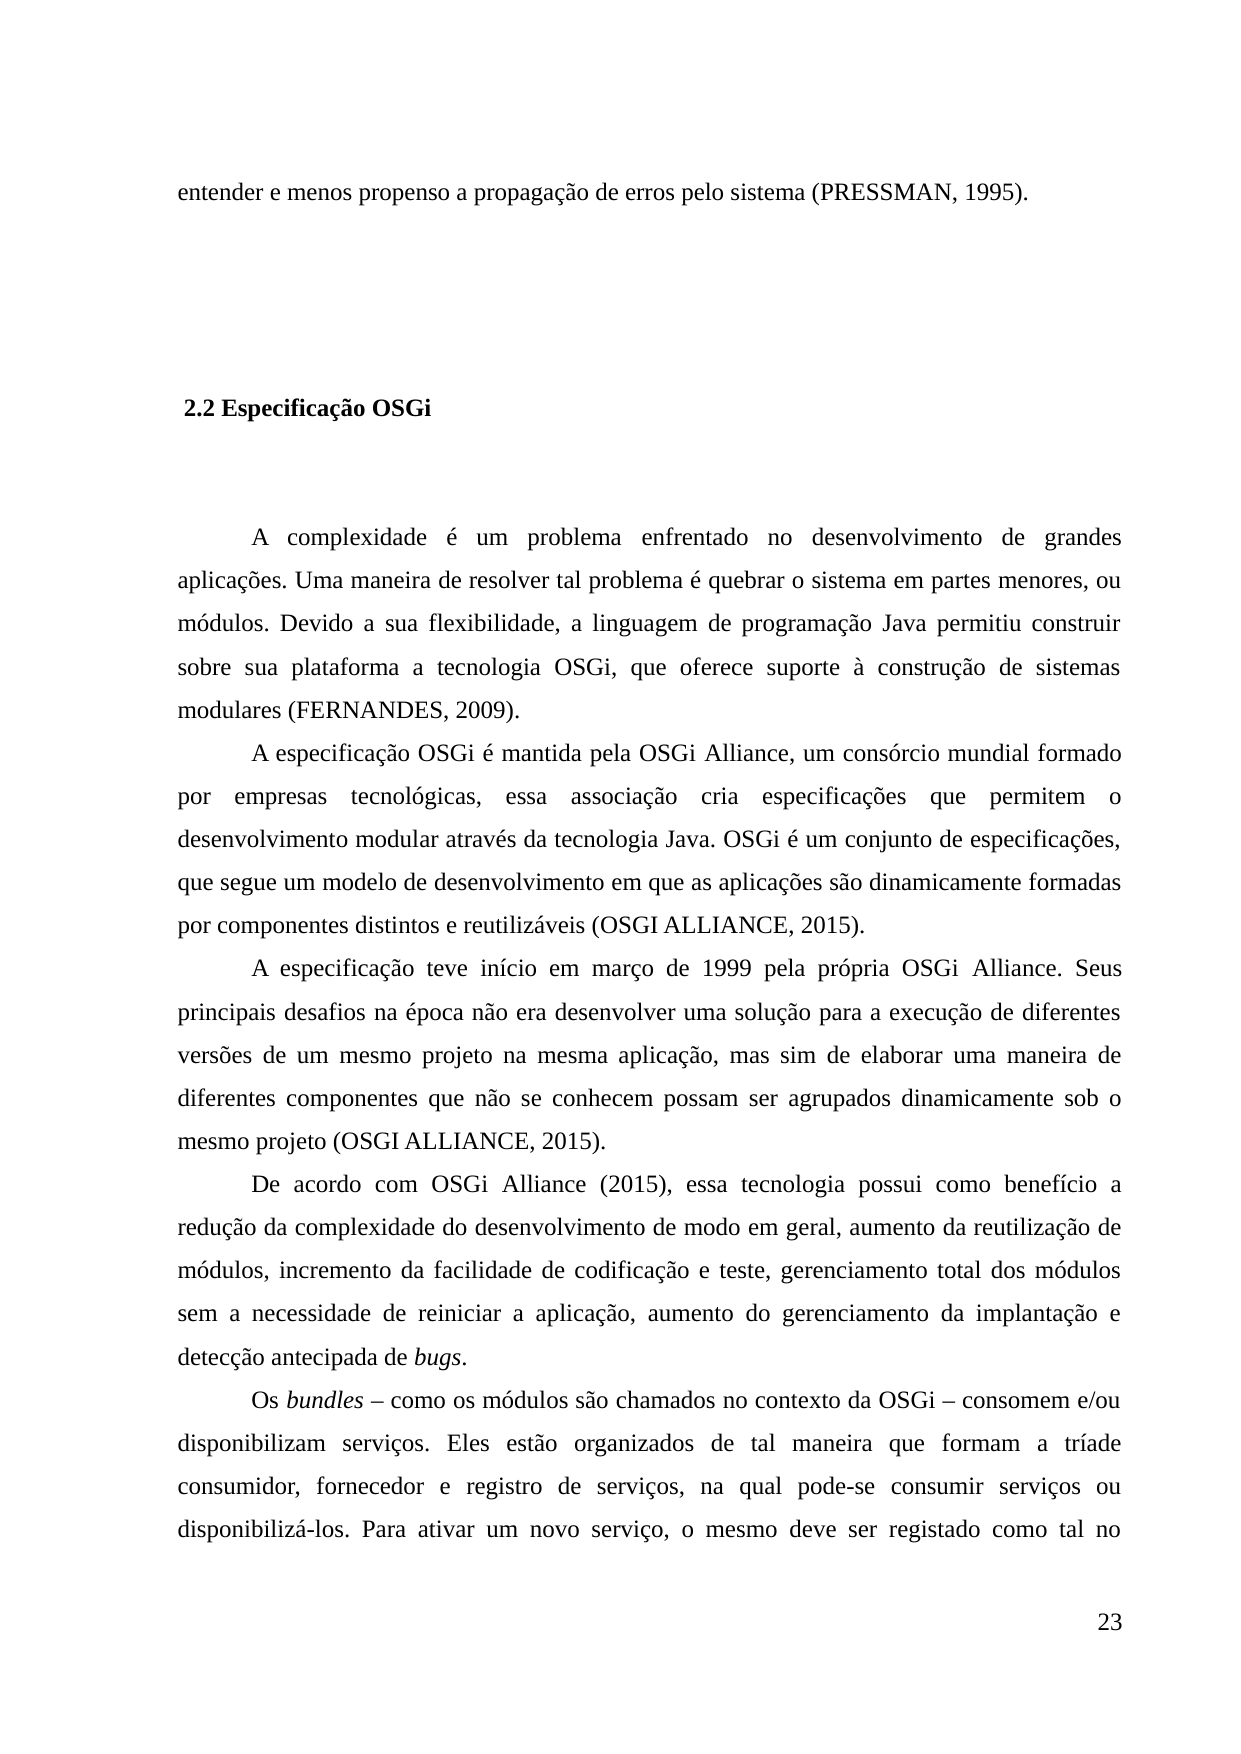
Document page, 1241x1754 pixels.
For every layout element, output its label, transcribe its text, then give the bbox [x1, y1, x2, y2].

text Os bundles – como os módulos são chamados no contexto da OSGi – consomem e/ou disponibilizam serviços. Eles estão organizados de tal maneira que formam a tríade consumidor, fornecedor e registro de serviços, na qual pode-se consumir serviços ou disponibilizá-los. Para ativar um novo serviço, o mesmo deve ser registado como tal no [177, 1385, 1122, 1543]
text A especificação teve início em março de 1999 pela própria OSGi Alliance. Seus principais desafios na época não era desenvolver uma solução para a execução de diferentes versões de um mesmo projeto na mesma aplicação, mas sim de elaborar uma maneira de diferentes componentes que não se conhecem possam ser agrupados dinamicamente sob o mesmo projeto (OSGI ALLIANCE, 2015). [177, 953, 1122, 1155]
text entender e menos propenso a propagação de erros pelo sistema (PRESSMAN, 1995). [177, 177, 1122, 206]
subtitle Especificação OSGi [177, 393, 1122, 422]
text De acordo com OSGi Alliance (2015), essa tecnologia possui como benefício a redução da complexidade do desenvolvimento de modo em geral, aumento da reutilização de módulos, incremento da facilidade de codificação e teste, gerenciamento total dos módulos sem a necessidade de reiniciar a aplicação, aumento do gerenciamento da implantação e detecção antecipada de bugs. [177, 1169, 1122, 1370]
text A especificação OSGi é mantida pela OSGi Alliance, um consórcio mundial formado por empresas tecnológicas, essa associação cria especificações que permitem o desenvolvimento modular através da tecnologia Java. OSGi é um conjunto de especificações, que segue um modelo de desenvolvimento em que as aplicações são dinamicamente formadas por componentes distintos e reutilizáveis (OSGI ALLIANCE, 2015). [177, 738, 1122, 939]
text A complexidade é um problema enfrentado no desenvolvimento de grandes aplicações. Uma maneira de resolver tal problema é quebrar o sistema em partes menores, ou módulos. Devido a sua flexibilidade, a linguagem de programação Java permitiu construir sobre sua plataforma a tecnologia OSGi, que oferece suporte à construção de sistemas modulares (FERNANDES, 2009). [177, 522, 1122, 723]
